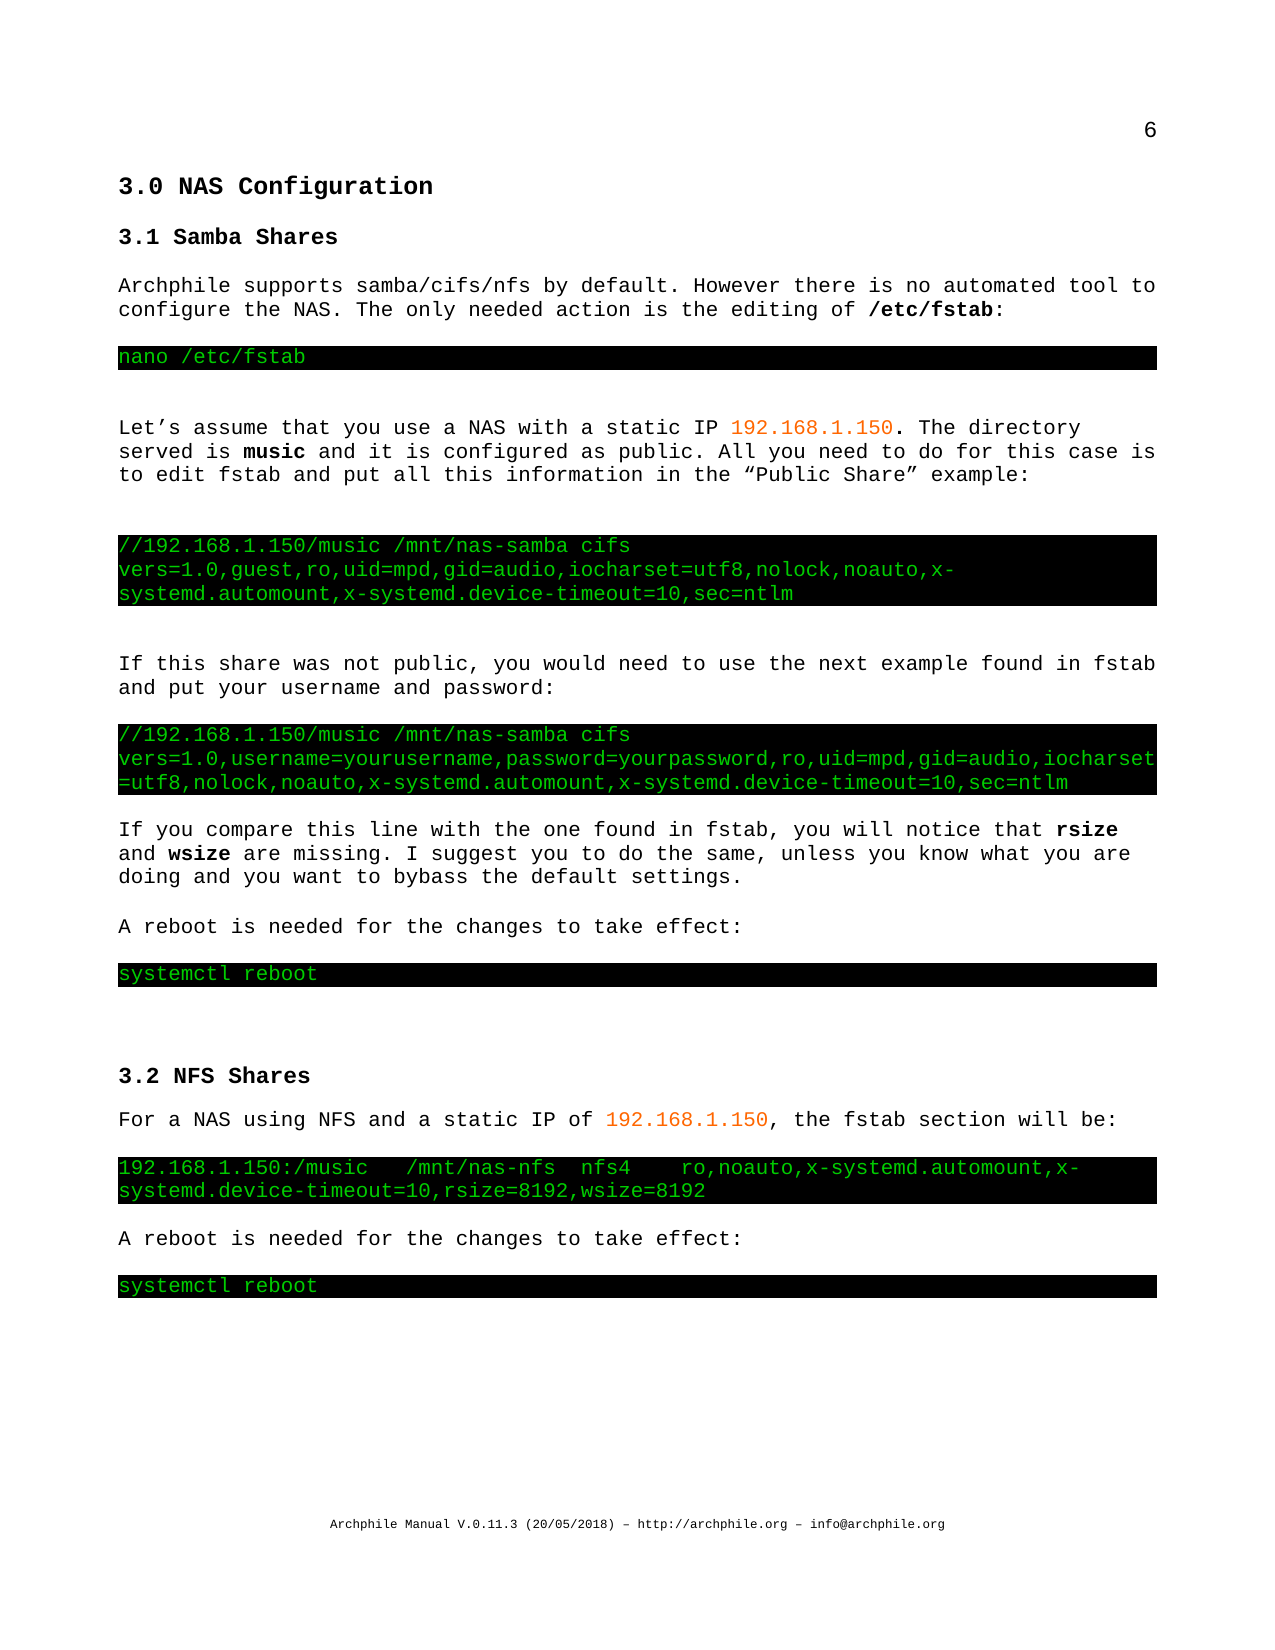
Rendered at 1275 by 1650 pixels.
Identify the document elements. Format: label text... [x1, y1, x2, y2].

text 3.2 NFS Shares [118, 1064, 1157, 1091]
text Archphile supports samba/cifs/nfs by default. However there is no automated tool to configure the NAS. The only needed action is the editing of /etc/fstab: [118, 275, 1157, 322]
text //192.168.1.150/music /mnt/nas-samba cifs vers=1.0,username=yourusername,password=yourpassword,ro,uid=mpd,gid=audio,iocharset=utf8,nolock,noauto,x-systemd.automount,x-systemd.device-timeout=10,sec=ntlm [118, 724, 1157, 795]
text If this share was not public, you would need to use the next example found in fstab and put your username and password: [118, 653, 1157, 701]
text nano /etc/fstab [118, 346, 1157, 370]
text systemctl reboot [118, 1275, 1157, 1298]
text 192.168.1.150:/music /mnt/nas-nfs nfs4 ro,noauto,x-systemd.automount,x-systemd.device-timeout=10,rsize=8192,wsize=8192 [118, 1157, 1157, 1204]
text 3.1 Samba Shares [118, 226, 1157, 251]
text Let’s assume that you use a NAS with a static IP 192.168.1.150. The directory served is music and it is configured as public. All you need to do for this case is to edit fstab and put all this information in the “Public Share” example: [118, 417, 1157, 488]
text A reboot is needed for the changes to take effect: [118, 1228, 1157, 1251]
text A reboot is needed for the changes to take effect: [118, 916, 1157, 939]
text If you compare this line with the one found in fstab, you will notice that rsize and wsize are missing. I suggest you to do the same, unless you know what you are doing and you want to bybass the default settings. [118, 819, 1157, 890]
text //192.168.1.150/music /mnt/nas-samba cifs vers=1.0,guest,ro,uid=mpd,gid=audio,iocharset=utf8,nolock,noauto,x-systemd.automount,x-systemd.device-timeout=10,sec=ntlm [118, 535, 1157, 606]
text 3.0 NAS Configuration [118, 173, 1157, 202]
text systemctl reboot [118, 963, 1157, 987]
text For a NAS using NFS and a static IP of 192.168.1.150, the fstab section will be: [118, 1109, 1157, 1133]
